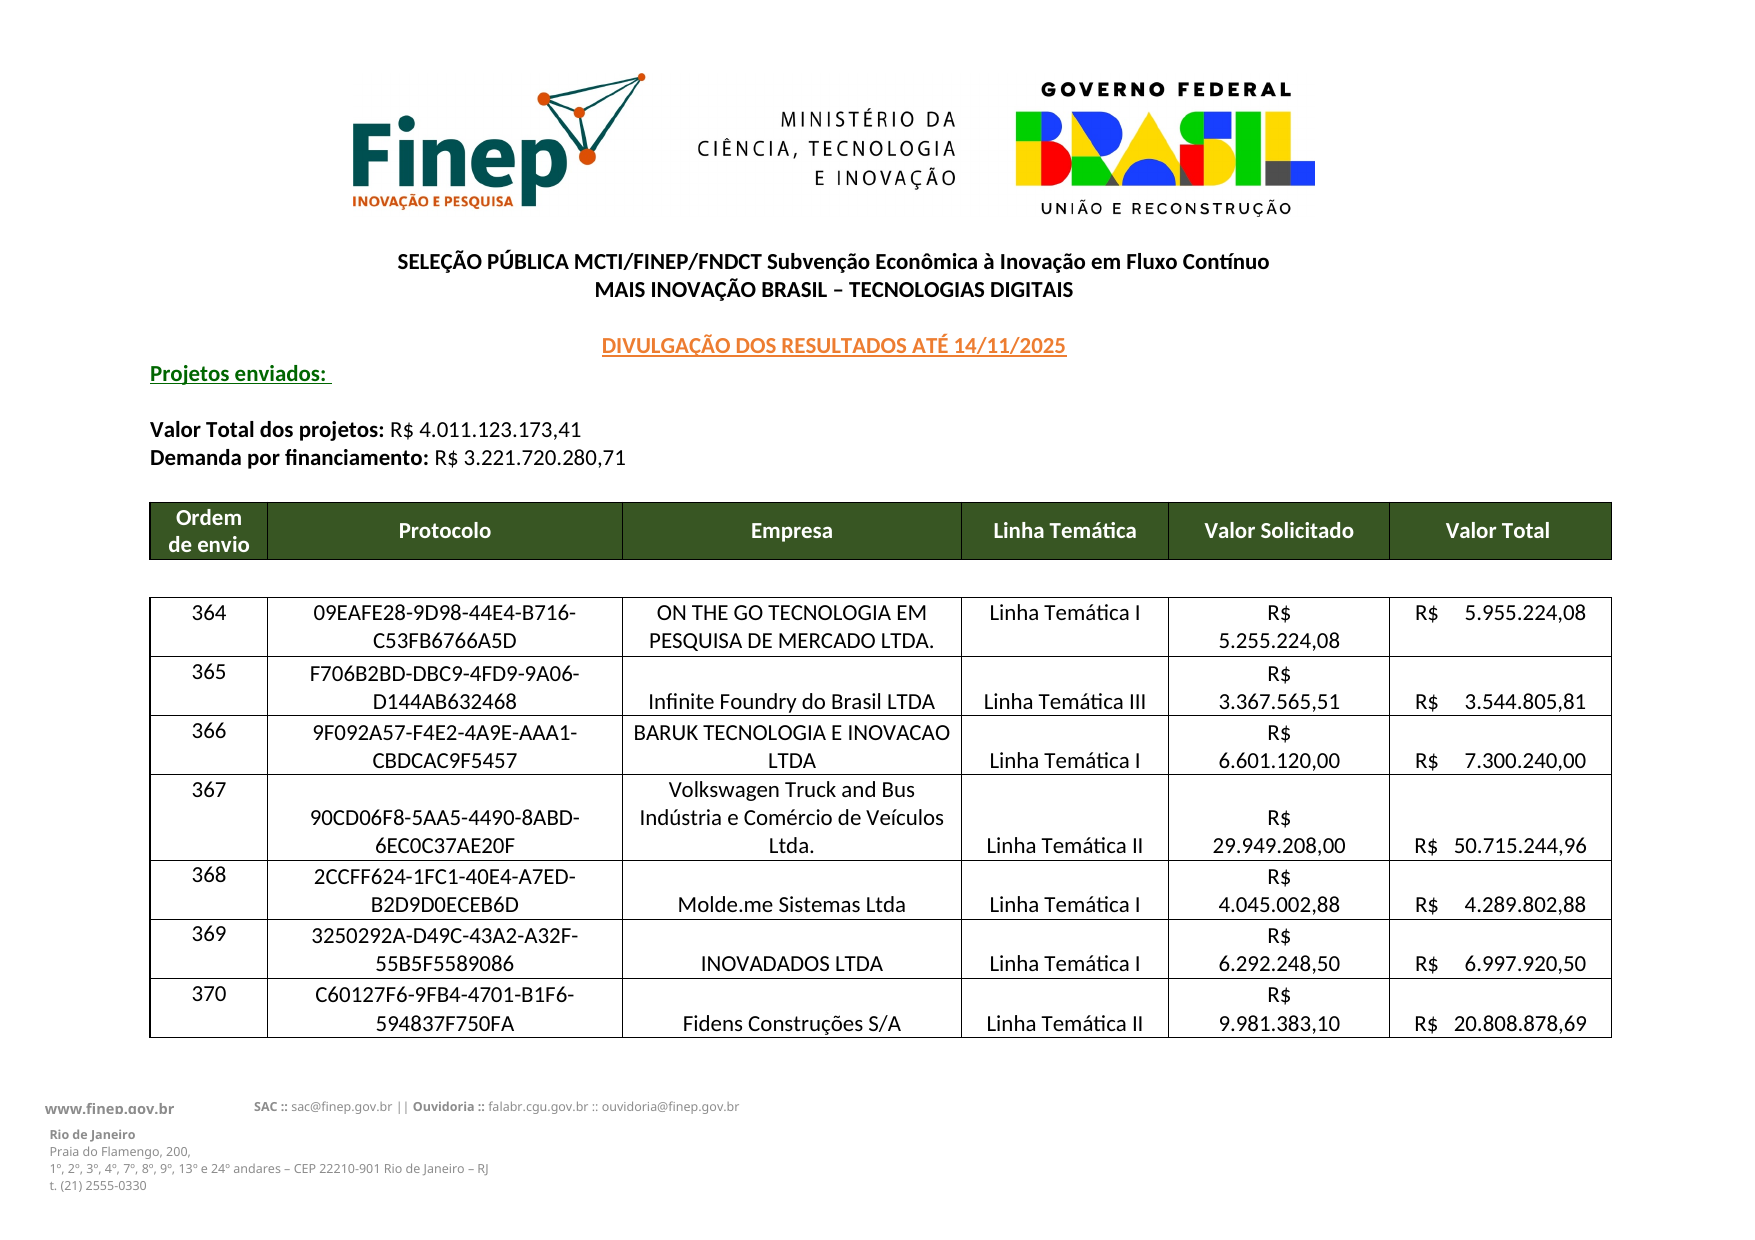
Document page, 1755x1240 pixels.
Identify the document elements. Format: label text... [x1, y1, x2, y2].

table_cell 369 [151, 920, 267, 978]
table_cell 2CCFF624-1FC1-40E4-A7ED-B2D9D0ECEB6D [268, 861, 622, 918]
table_cell R$ 9.981.383,10 [1169, 979, 1389, 1037]
table_cell Linha Temática I [962, 716, 1168, 774]
table_cell 365 [151, 657, 267, 715]
table_cell R$ 5.255.224,08 [1169, 598, 1389, 656]
table_cell R$ 50.715.244,96 [1390, 775, 1611, 859]
table_cell Molde.me Sistemas Ltda [623, 861, 961, 918]
table_cell 3250292A-D49C-43A2-A32F-55B5F5589086 [268, 920, 622, 978]
table_cell Linha Temática II [962, 775, 1168, 859]
table_cell R$ 6.601.120,00 [1169, 716, 1389, 774]
table_cell R$ 29.949.208,00 [1169, 775, 1389, 859]
table_cell R$ 5.955.224,08 [1390, 598, 1611, 656]
table_cell R$ 20.808.878,69 [1390, 979, 1611, 1037]
table_cell Infinite Foundry do Brasil LTDA [623, 657, 961, 715]
table_cell 370 [151, 979, 267, 1037]
table_cell 366 [151, 716, 267, 774]
table_cell R$ 6.292.248,50 [1169, 920, 1389, 978]
table_cell R$ 3.544.805,81 [1390, 657, 1611, 715]
table_cell Volkswagen Truck and Bus Indústria e Comércio de Veículos Ltda. [623, 775, 961, 859]
table_cell 364 [151, 598, 267, 656]
table_cell Fidens Construções S/A [623, 979, 961, 1037]
table_cell F706B2BD-DBC9-4FD9-9A06-D144AB632468 [268, 657, 622, 715]
table_cell INOVADADOS LTDA [623, 920, 961, 978]
table_cell Linha Temática I [962, 861, 1168, 918]
table_cell R$ 4.045.002,88 [1169, 861, 1389, 918]
table_cell 367 [151, 775, 267, 859]
table_cell BARUK TECNOLOGIA E INOVACAO LTDA [623, 716, 961, 774]
table_cell 368 [151, 861, 267, 918]
table_cell Linha Temática III [962, 657, 1168, 715]
table_cell 9F092A57-F4E2-4A9E-AAA1-CBDCAC9F5457 [268, 716, 622, 774]
table_cell Linha Temática I [962, 598, 1168, 656]
table_cell ON THE GO TECNOLOGIA EM PESQUISA DE MERCADO LTDA. [623, 598, 961, 656]
table_cell R$ 4.289.802,88 [1390, 861, 1611, 918]
table_cell C60127F6-9FB4-4701-B1F6-594837F750FA [268, 979, 622, 1037]
table_cell 09EAFE28-9D98-44E4-B716-C53FB6766A5D [268, 598, 622, 656]
table_cell R$ 3.367.565,51 [1169, 657, 1389, 715]
table_cell Linha Temática I [962, 920, 1168, 978]
table_cell R$ 6.997.920,50 [1390, 920, 1611, 978]
table_cell R$ 7.300.240,00 [1390, 716, 1611, 774]
table_cell 90CD06F8-5AA5-4490-8ABD-6EC0C37AE20F [268, 775, 622, 859]
table_cell Linha Temática II [962, 979, 1168, 1037]
